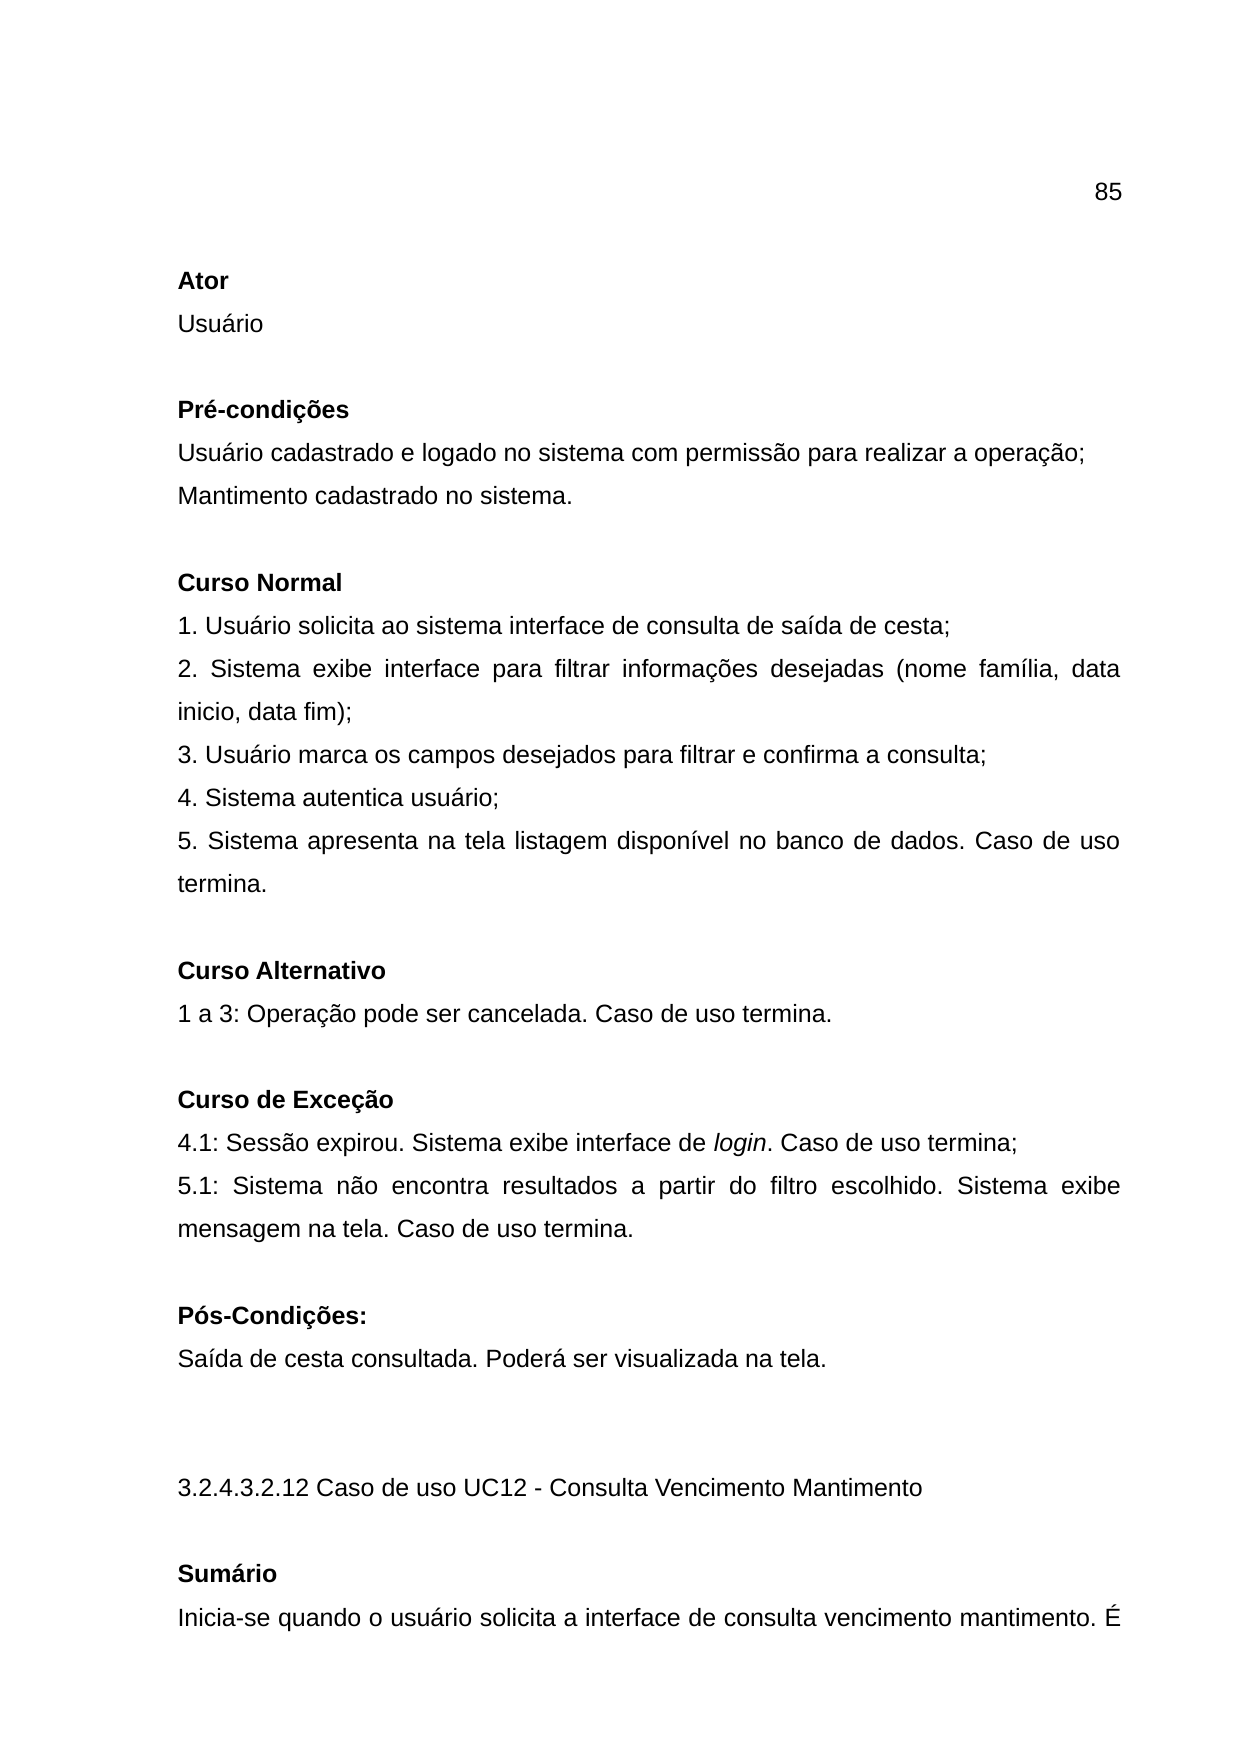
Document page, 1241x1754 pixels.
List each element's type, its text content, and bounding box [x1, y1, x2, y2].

text Curso Alternativo [177, 956, 1122, 984]
text 5. Sistema apresenta na tela listagem disponível no banco de dados. Caso de uso termina. [177, 826, 1122, 898]
text Usuário [177, 309, 1122, 338]
text Usuário cadastrado e logado no sistema com permissão para realizar a operação; [177, 438, 1122, 467]
text Mantimento cadastrado no sistema. [177, 481, 1122, 510]
text 3. Usuário marca os campos desejados para filtrar e confirma a consulta; [177, 740, 1122, 769]
text 4. Sistema autentica usuário; [177, 783, 1122, 812]
text 2. Sistema exibe interface para filtrar informações desejadas (nome família, data inicio, data fim); [177, 654, 1122, 726]
text 5.1: Sistema não encontra resultados a partir do filtro escolhido. Sistema exibe mensagem na tela. Caso de uso termina. [177, 1171, 1122, 1243]
text Sumário [177, 1559, 1122, 1588]
text Inicia-se quando o usuário solicita a interface de consulta vencimento mantimento. É [177, 1603, 1122, 1631]
text Pós-Condições: [177, 1301, 1122, 1329]
text Pré-condições [177, 395, 1122, 424]
text Curso de Exceção [177, 1085, 1122, 1114]
text Curso Normal [177, 568, 1122, 596]
text Saída de cesta consultada. Poderá ser visualizada na tela. [177, 1344, 1122, 1373]
text Ator [177, 266, 1122, 294]
text 3.2.4.3.2.12 Caso de uso UC12 - Consulta Vencimento Mantimento [177, 1473, 1122, 1502]
text 1. Usuário solicita ao sistema interface de consulta de saída de cesta; [177, 611, 1122, 639]
text 1 a 3: Operação pode ser cancelada. Caso de uso termina. [177, 999, 1122, 1028]
text 4.1: Sessão expirou. Sistema exibe interface de login. Caso de uso termina; [177, 1128, 1122, 1157]
